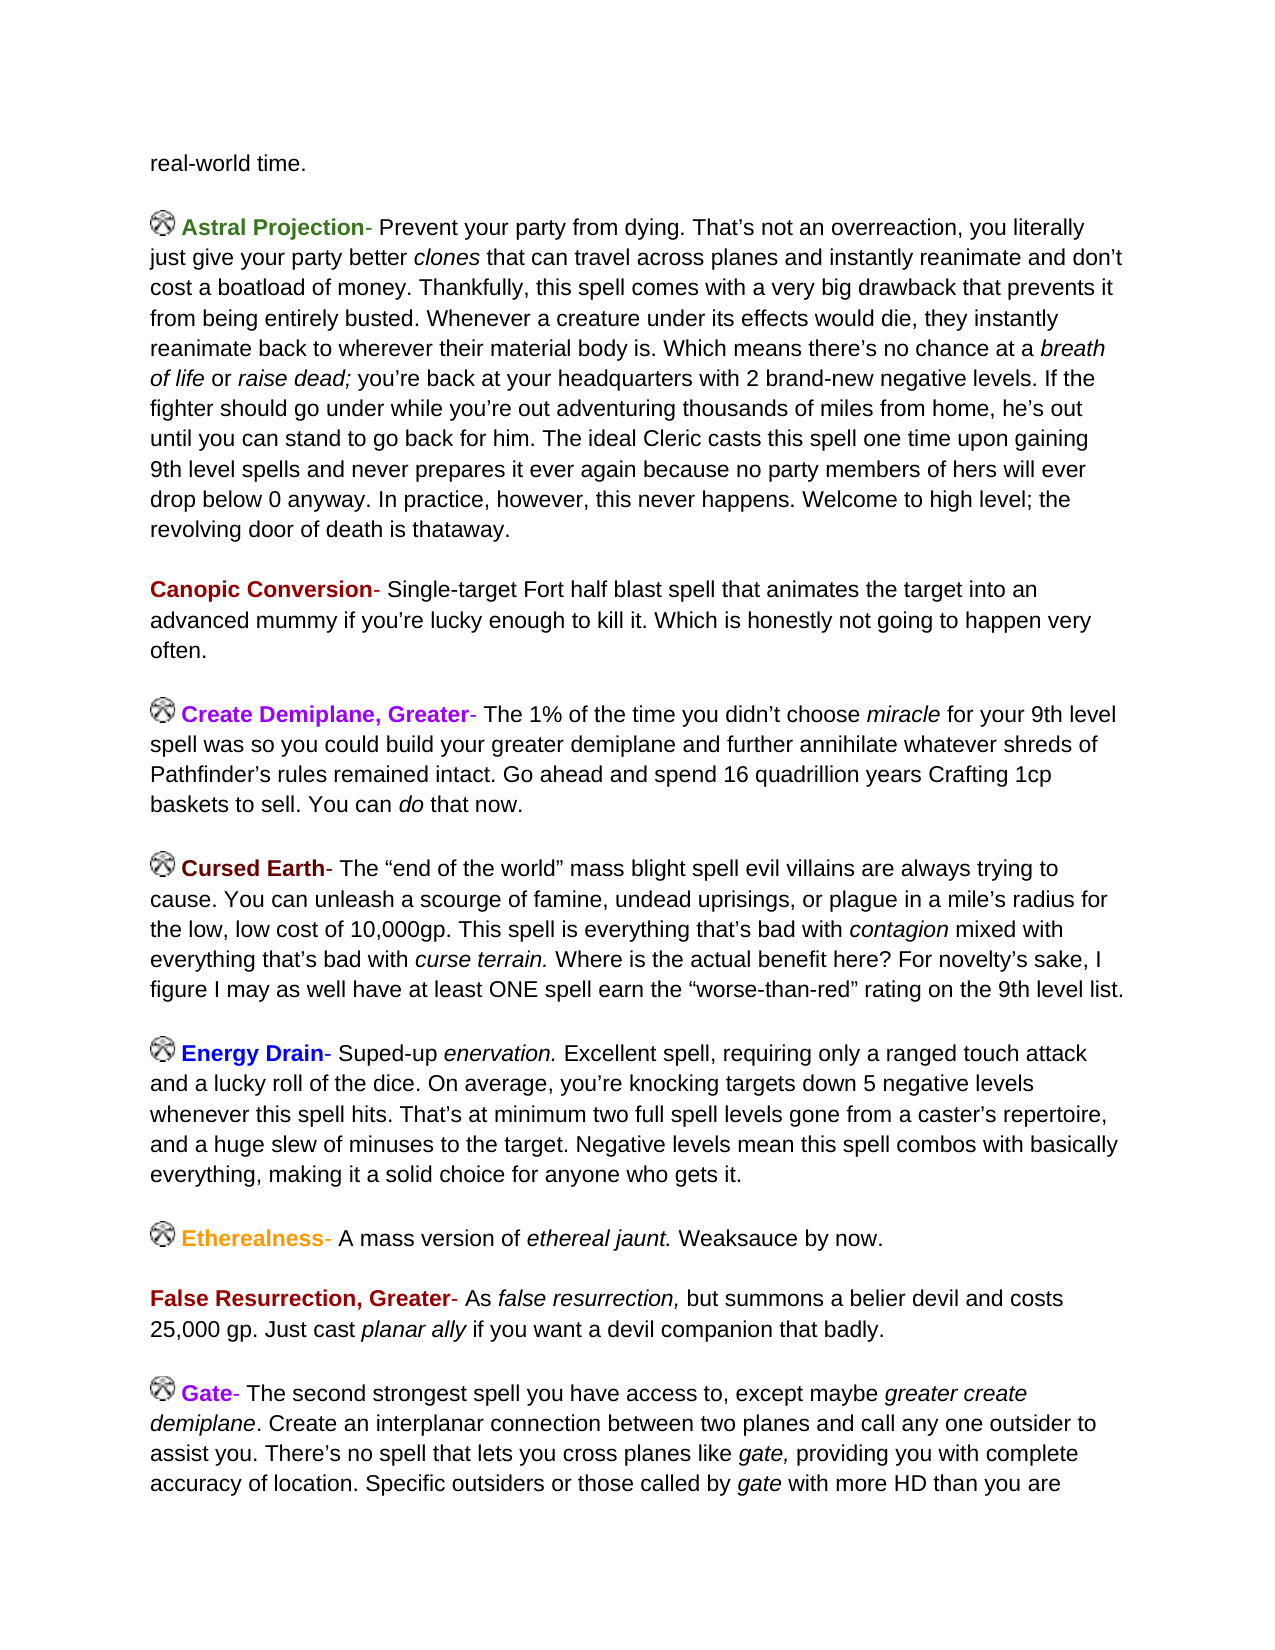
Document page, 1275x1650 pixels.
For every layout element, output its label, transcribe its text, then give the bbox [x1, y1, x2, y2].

text real-world time. [150, 150, 1125, 176]
picture [150, 1221, 175, 1247]
text False Resurrection, Greater- As false resurrection, but summons a belier devil and costs 25,000 gp. Just cast planar ally if you want a devil companion that badly. [150, 1285, 1125, 1342]
picture [150, 210, 175, 236]
text Etherealness- A mass version of ethereal jaunt. Weaksauce by now. [150, 1221, 1125, 1251]
text Cursed Earth- The “end of the world” mass blight spell evil villains are always trying to cause. You can unleash a scourge of famine, undead uprisings, or plague in a mile’s radius for the low, low cost of 10,000gp. This spell is everything that’s bad with contagion mixed with everything that’s bad with curse terrain. Where is the actual benefit here? For novelty’s sake, I figure I may as well have at least ONE spell earn the “worse-than-red” rating on the 9th level list. [150, 852, 1125, 1003]
picture [150, 1036, 175, 1062]
picture [150, 1376, 175, 1401]
picture [150, 697, 175, 723]
text Canopic Conversion- Single-target Fort half blast spell that animates the target into an advanced mummy if you’re lucky enough to kill it. Which is honestly not going to happen very often. [150, 576, 1125, 663]
picture [150, 851, 175, 877]
text Gate- The second strongest spell you have access to, except maybe greater create demiplane. Create an interplanar connection between two planes and call any one outsider to assist you. There’s no spell that lets you cross planes like gate, providing you with complete accuracy of location. Specific outsiders or those called by gate with more HD than you are [150, 1376, 1125, 1497]
text Create Demiplane, Greater- The 1% of the time you didn’t choose miracle for your 9th level spell was so you could build your greater demiplane and further annihilate whatever shreds of Pathfinder’s rules remained intact. Go ahead and spend 16 quadrillion years Crafting 1cp baskets to sell. You can do that now. [150, 697, 1125, 818]
text Astral Projection- Prevent your party from dying. That’s not an overreaction, you literally just give your party better clones that can travel across planes and instantly reanimate and don’t cost a boatload of money. Thankfully, this spell comes with a very big drawback that prevents it from being entirely busted. Whenever a creature under its effects would die, they instantly reanimate back to wherever their material body is. Which means there’s no chance at a breath of life or raise dead; you’re back at your headquarters with 2 brand-new negative levels. If the fighter should go under while you’re out adventuring thousands of miles from home, he’s out until you can stand to go back for him. The ideal Cleric casts this spell one time upon gaining 9th level spells and never prepares it ever again because no party members of hers will ever drop below 0 anyway. In practice, however, this never happens. Welcome to high level; the revolving door of death is thataway. [150, 210, 1125, 542]
text Energy Drain- Suped-up enervation. Excellent spell, requiring only a ranged touch attack and a lucky roll of the dice. On average, you’re knocking targets down 5 negative levels whenever this spell hits. That’s at minimum two full spell levels gone from a caster’s repertoire, and a huge slew of minuses to the target. Negative levels mean this spell combos with basically everything, making it a solid choice for anyone who gets it. [150, 1037, 1125, 1187]
